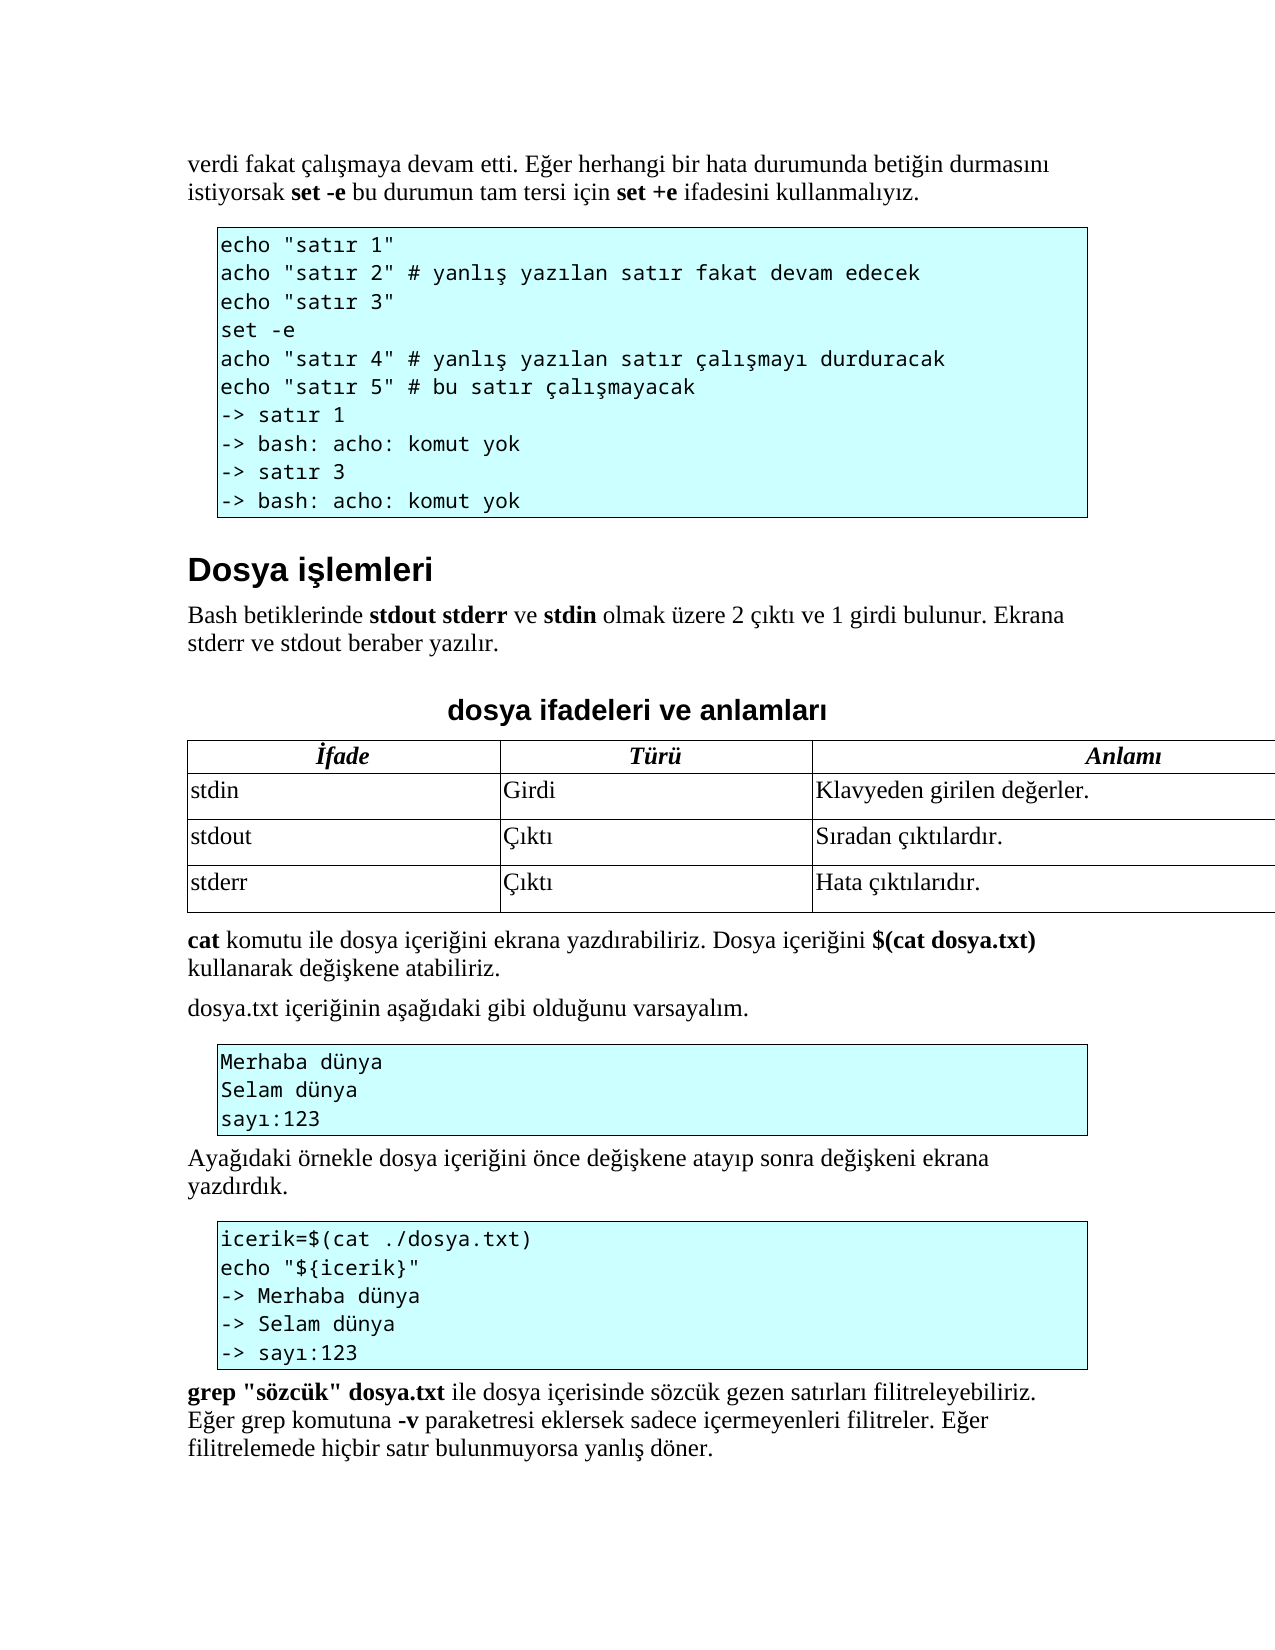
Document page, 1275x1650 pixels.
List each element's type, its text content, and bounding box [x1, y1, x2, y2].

table_header Türü [501, 741, 812, 773]
text Merhaba dünya Selam dünya sayı:123 [218, 1045, 1087, 1135]
table_cell stdin [188, 774, 500, 819]
table_cell Çıktı [501, 820, 812, 865]
table_header Anlamı [813, 741, 1275, 773]
text cat komutu ile dosya içeriğini ekrana yazdırabiliriz. Dosya içeriğini $(cat dosya.txt) kullanarak değişkene atabiliriz. [187, 927, 1087, 982]
text dosya.txt içeriğinin aşağıdaki gibi olduğunu varsayalım. [187, 994, 1087, 1022]
subtitle Dosya işlemleri [187, 551, 1087, 589]
table_cell Sıradan çıktılardır. [813, 820, 1275, 865]
text icerik=$(cat ./dosya.txt) echo "${icerik}" -> Merhaba dünya -> Selam dünya -> sayı:123 [218, 1222, 1087, 1369]
title dosya ifadeleri ve anlamları [187, 694, 1087, 727]
text Ayağıdaki örnekle dosya içeriğini önce değişkene atayıp sonra değişkeni ekrana yazdırdık. [187, 1144, 1087, 1200]
text echo "satır 1" acho "satır 2" # yanlış yazılan satır fakat devam edecek echo "satır 3" set -e acho "satır 4" # yanlış yazılan satır çalışmayı durduracak echo "satır 5" # bu satır çalışmayacak -> satır 1 -> bash: acho: komut yok -> satır 3 -> bash: acho: komut yok [218, 228, 1087, 517]
table_cell Çıktı [501, 866, 812, 912]
text verdi fakat çalışmaya devam etti. Eğer herhangi bir hata durumunda betiğin durmasını istiyorsak set -e bu durumun tam tersi için set +e ifadesini kullanmalıyız. [187, 150, 1087, 205]
table_cell Girdi [501, 774, 812, 819]
table_cell Klavyeden girilen değerler. [813, 774, 1275, 819]
text grep "sözcük" dosya.txt ile dosya içerisinde sözcük gezen satırları filitreleyebiliriz. Eğer grep komutuna -v paraketresi eklersek sadece içermeyenleri filitreler. Eğer filitrelemede hiçbir satır bulunmuyorsa yanlış döner. [187, 1378, 1087, 1462]
text Bash betiklerinde stdout stderr ve stdin olmak üzere 2 çıktı ve 1 girdi bulunur. Ekrana stderr ve stdout beraber yazılır. [187, 601, 1087, 657]
table_cell Hata çıktılarıdır. [813, 866, 1275, 912]
table_header İfade [188, 741, 500, 773]
table_cell stderr [188, 866, 500, 912]
table_cell stdout [188, 820, 500, 865]
